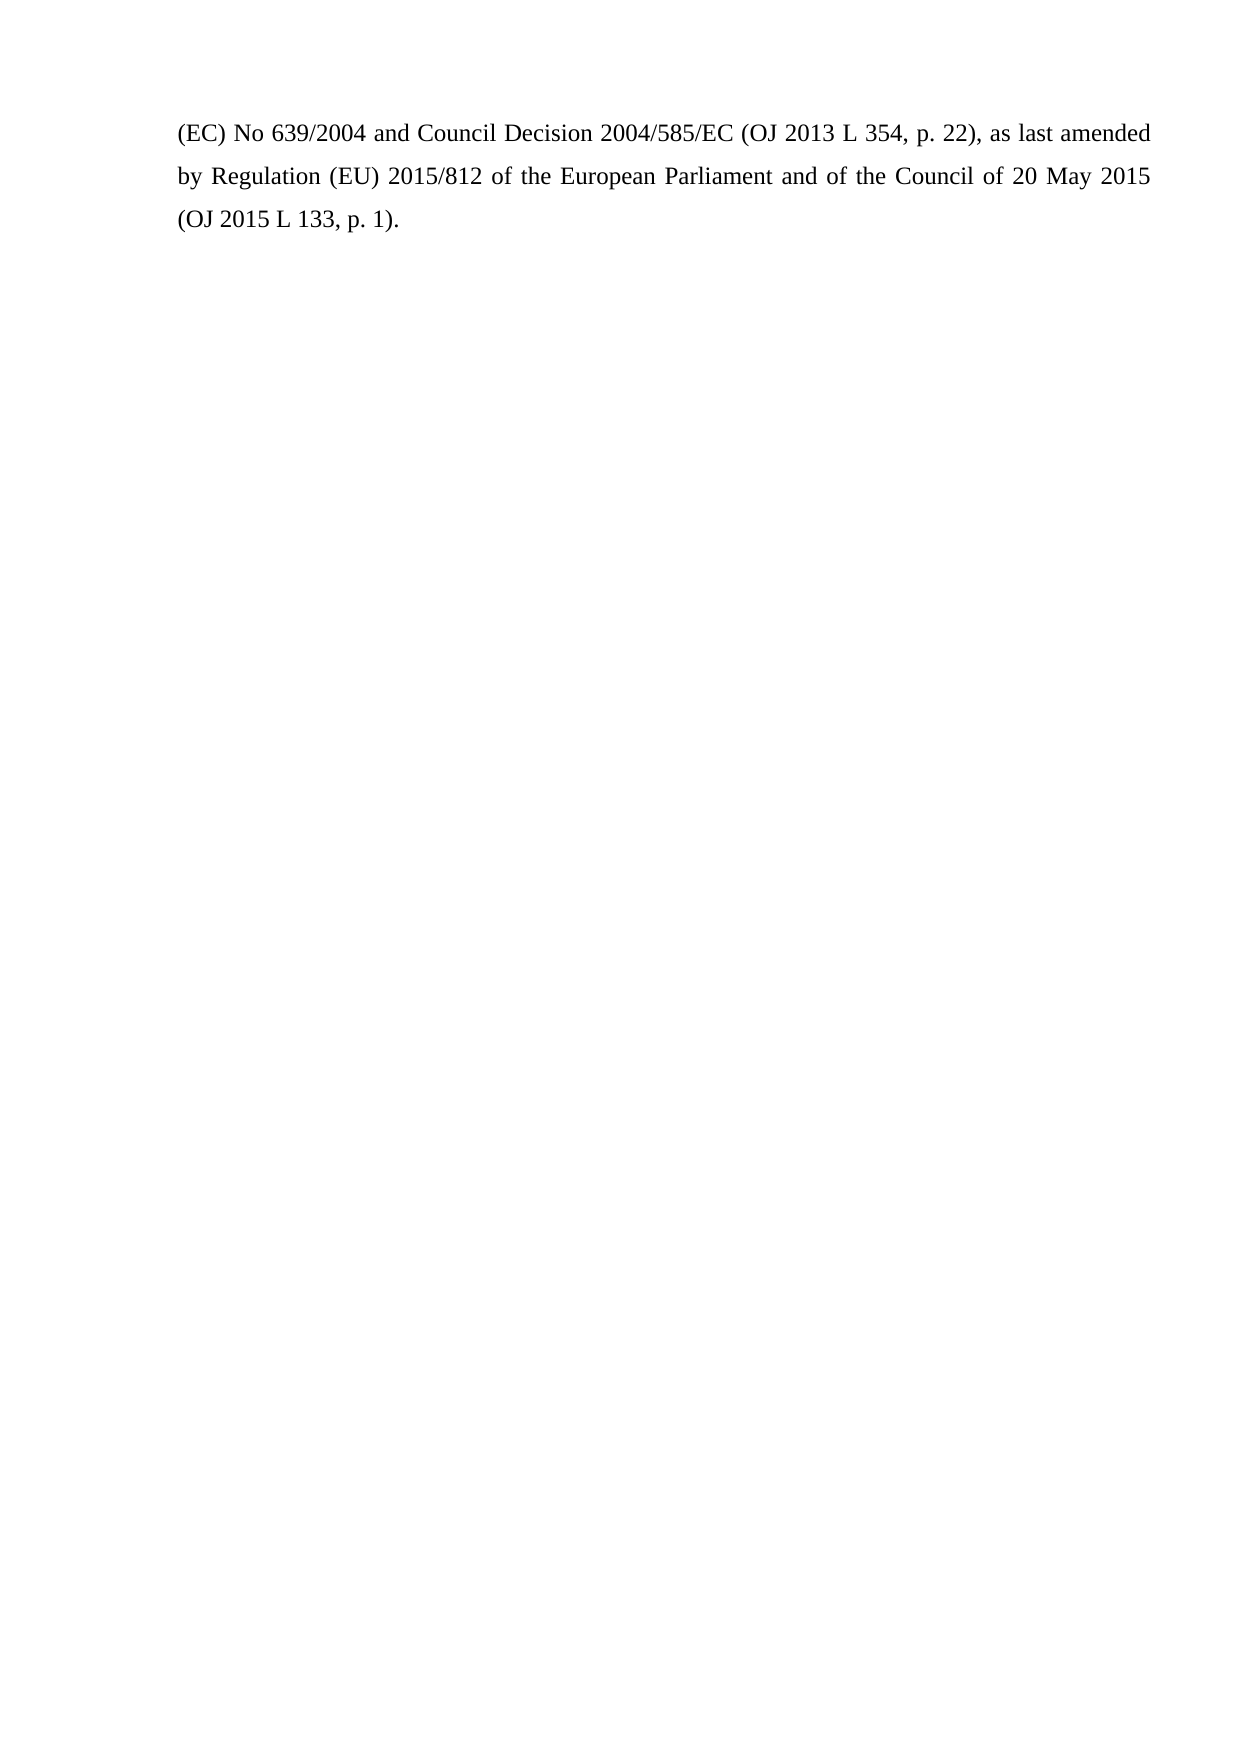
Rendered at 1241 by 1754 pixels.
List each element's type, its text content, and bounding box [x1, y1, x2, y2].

text (EC) No 639/2004 and Council Decision 2004/585/EC (OJ 2013 L 354, p. 22), as last amended by Regulation (EU) 2015/812 of the European Parliament and of the Council of 20 May 2015 (OJ 2015 L 133, p. 1). [177, 118, 1152, 233]
